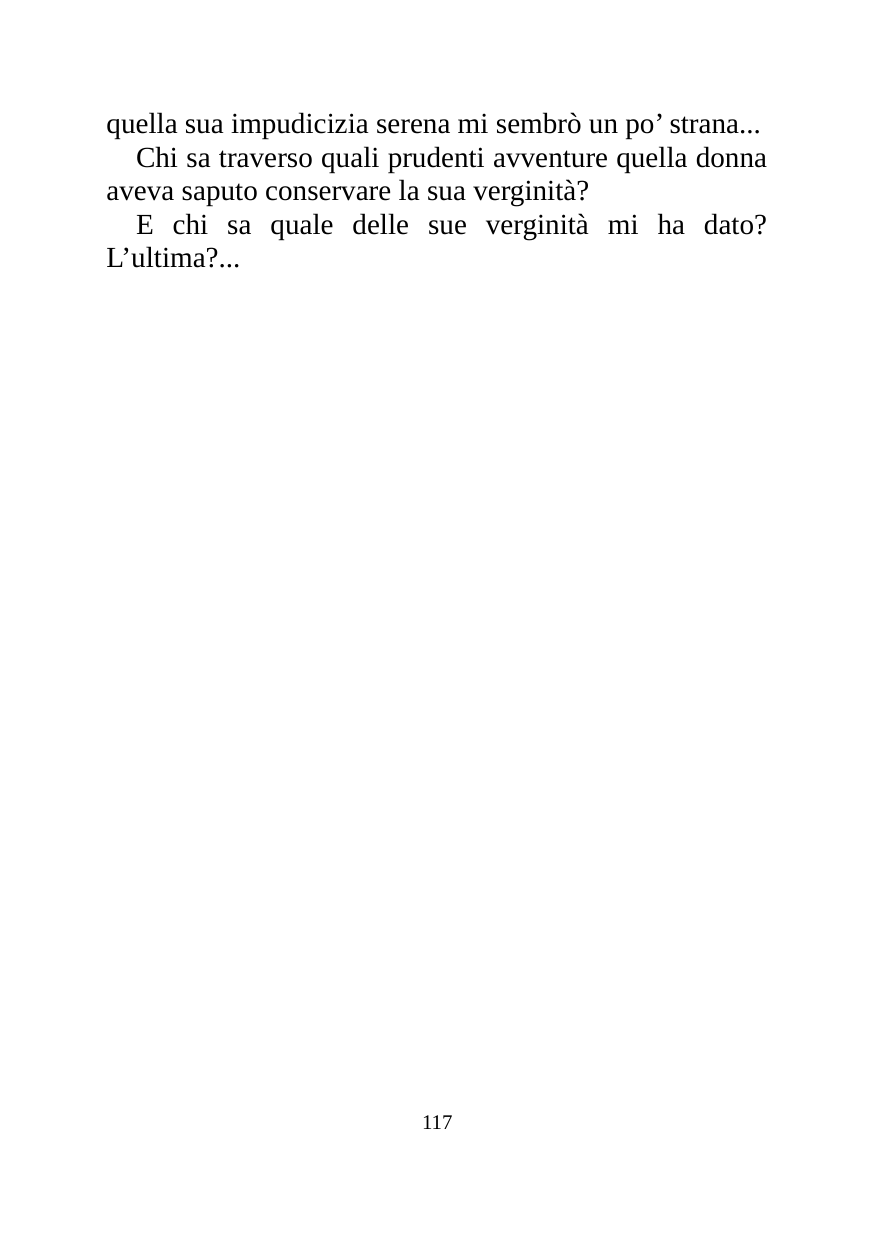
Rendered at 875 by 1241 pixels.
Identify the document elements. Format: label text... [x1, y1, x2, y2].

text quella sua impudicizia serena mi sembrò un po’ strana... [106, 106, 768, 140]
text Chi sa traverso quali prudenti avventure quella donna aveva saputo conservare la sua verginità? [106, 140, 768, 207]
text E chi sa quale delle sue verginità mi ha dato? L’ultima?... [106, 207, 768, 274]
